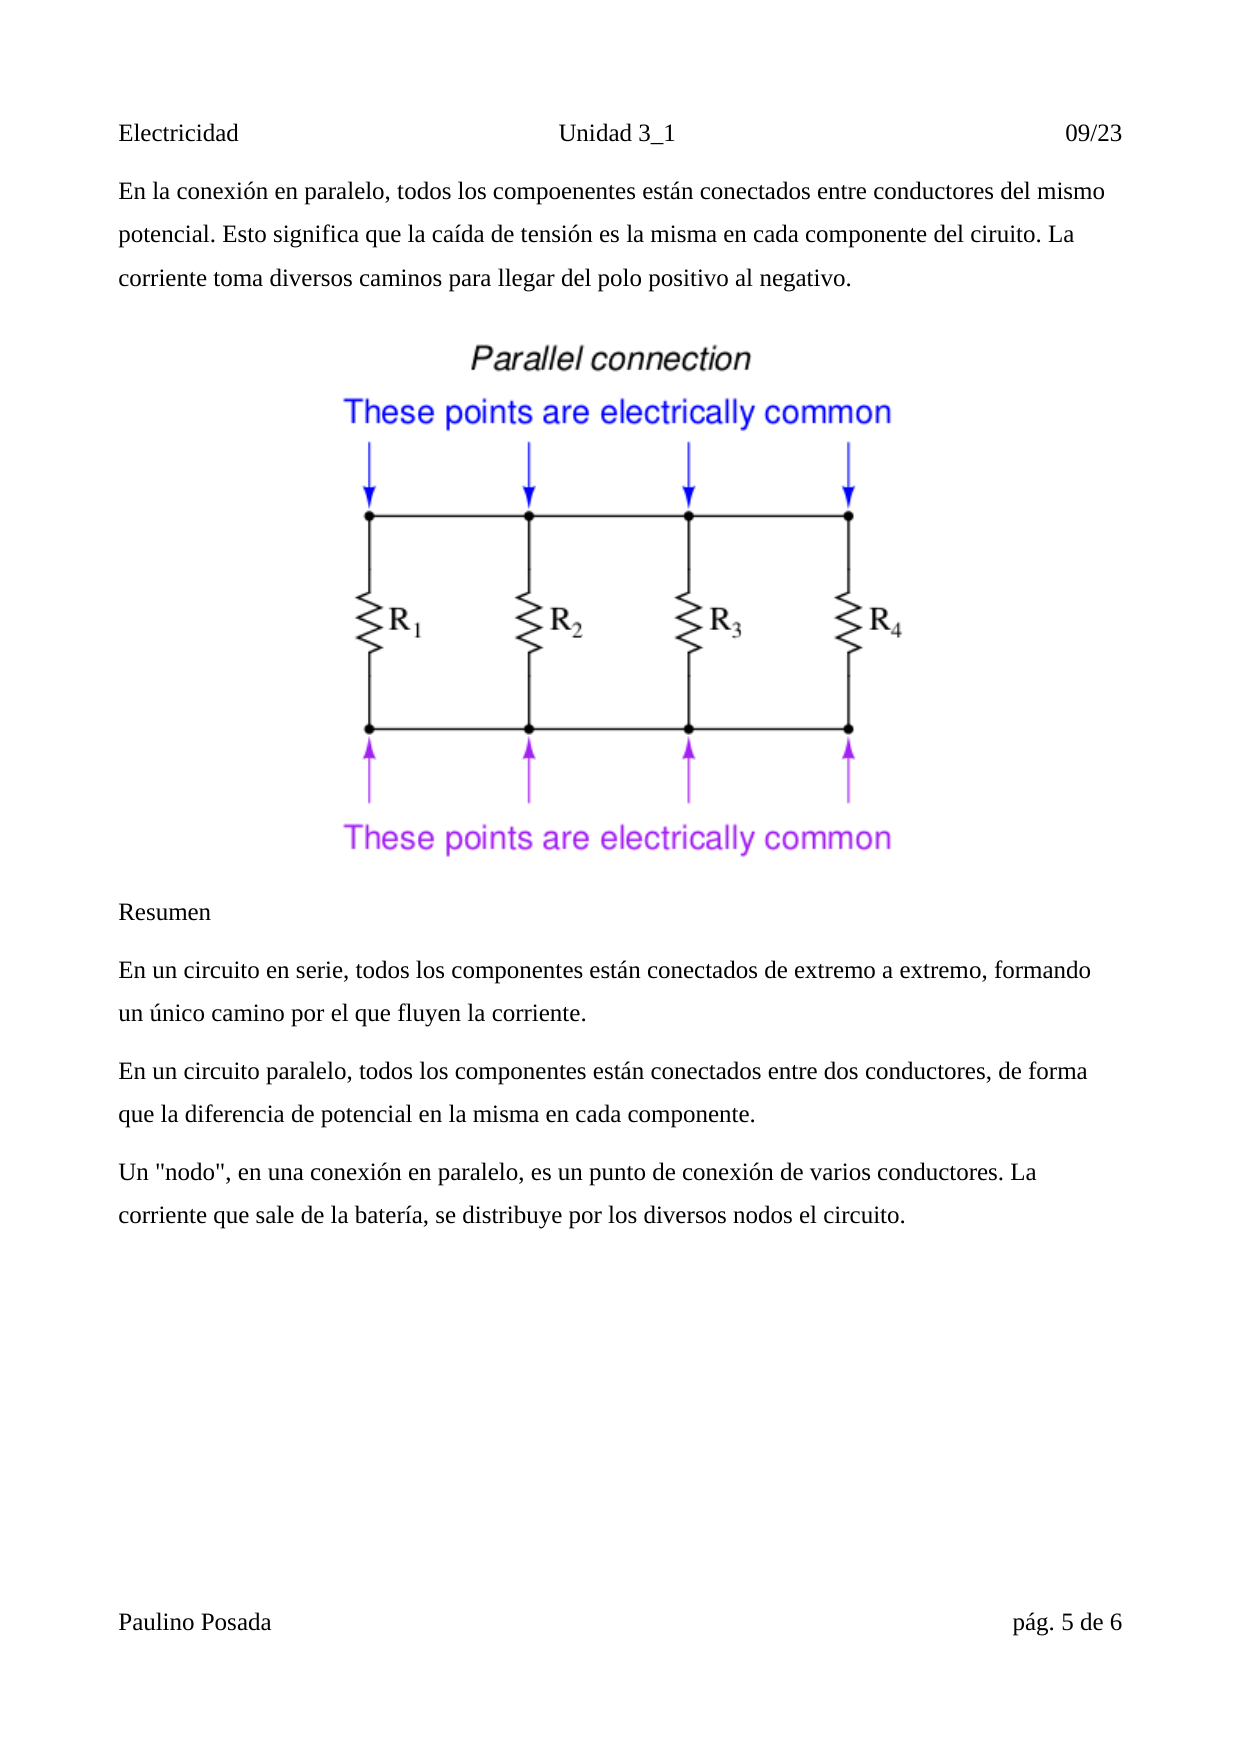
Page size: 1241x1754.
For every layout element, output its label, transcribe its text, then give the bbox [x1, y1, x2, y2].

text Un "nodo", en una conexión en paralelo, es un punto de conexión de varios conductores. La corriente que sale de la batería, se distribuye por los diversos nodos el circuito. [118, 1157, 1122, 1229]
text En un circuito en serie, todos los componentes están conectados de extremo a extremo, formando un único camino por el que fluyen la corriente. [118, 955, 1122, 1027]
picture [320, 320, 920, 868]
text En la conexión en paralelo, todos los compoenentes están conectados entre conductores del mismo potencial. Esto significa que la caída de tensión es la misma en cada componente del ciruito. La corriente toma diversos caminos para llegar del polo positivo al negativo. [118, 176, 1122, 291]
text En un circuito paralelo, todos los componentes están conectados entre dos conductores, de forma que la diferencia de potencial en la misma en cada componente. [118, 1056, 1122, 1128]
text Resumen [118, 897, 1122, 926]
